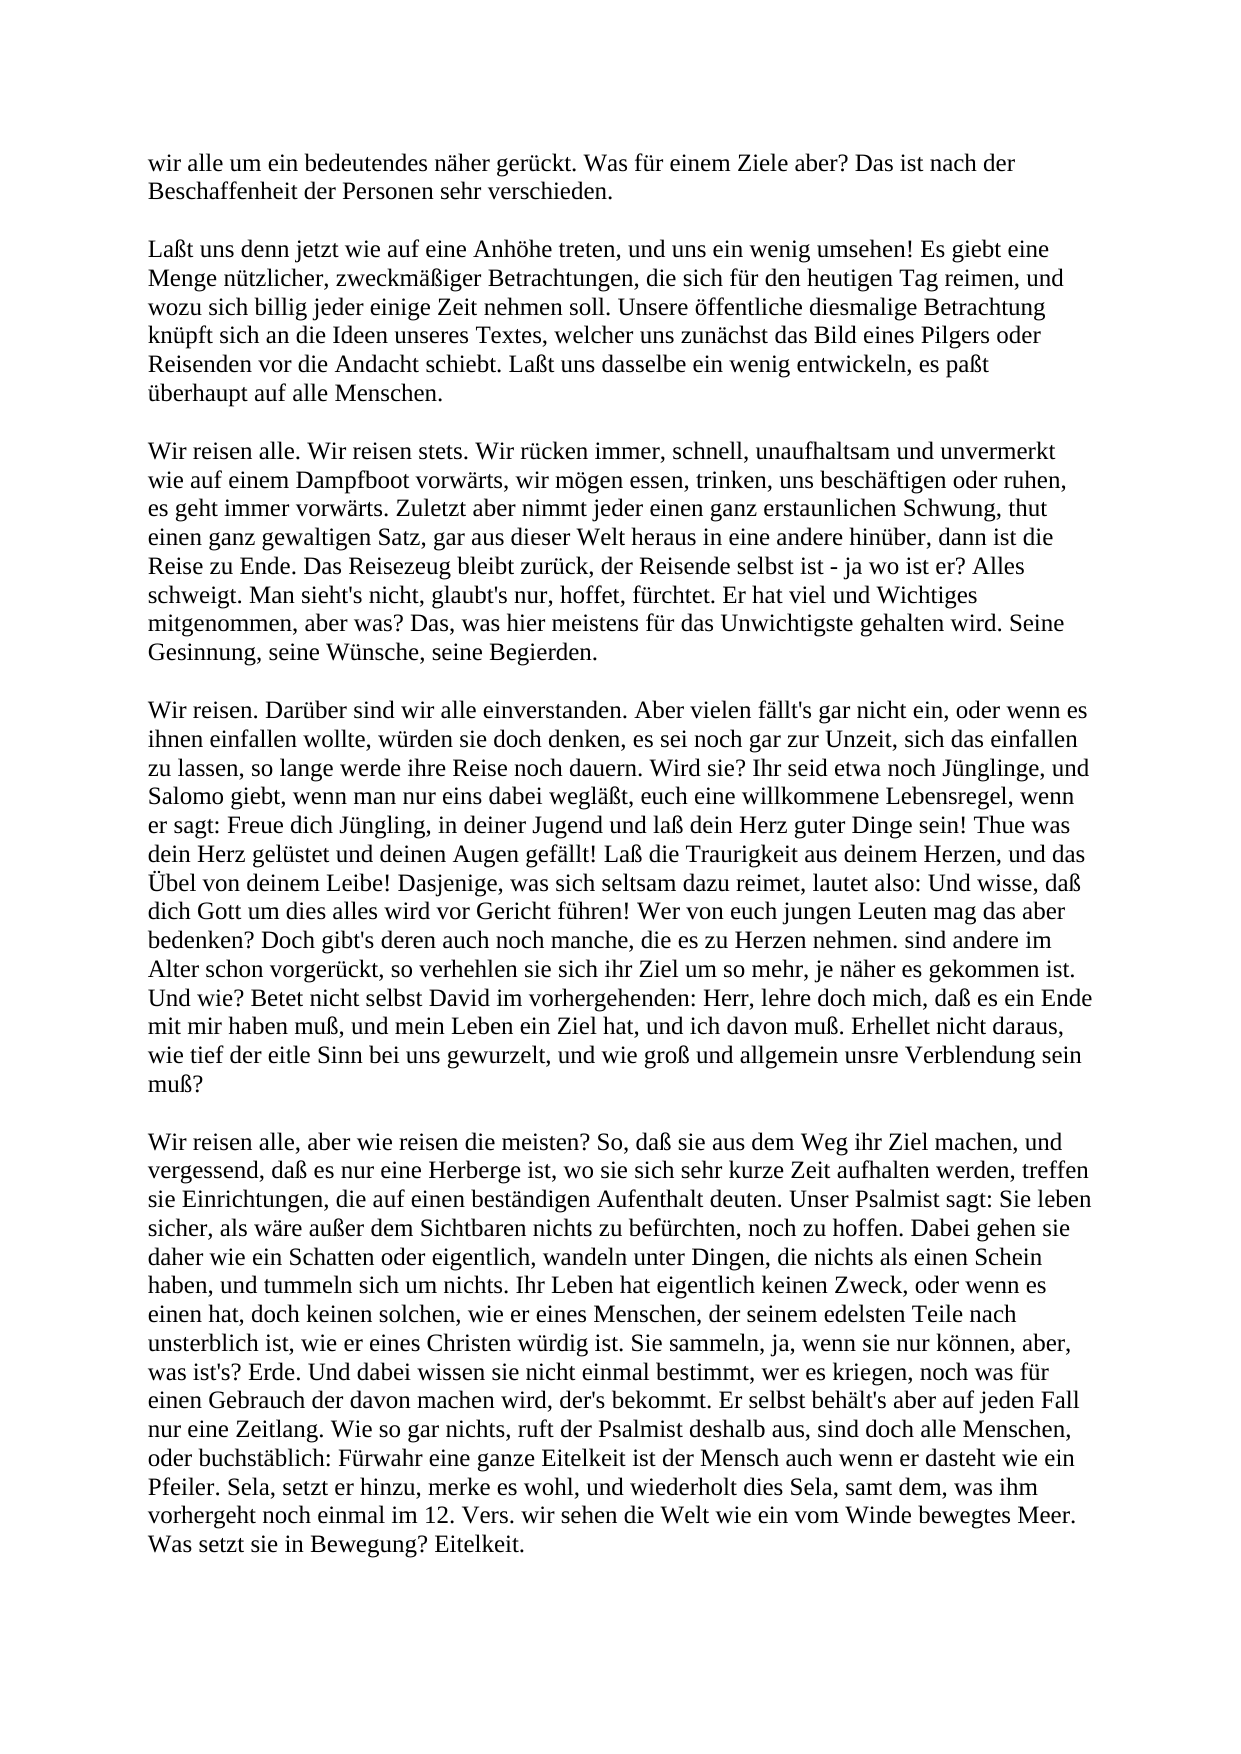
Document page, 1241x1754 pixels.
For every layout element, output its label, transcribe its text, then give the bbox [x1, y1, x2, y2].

text Wir reisen alle. Wir reisen stets. Wir rücken immer, schnell, unaufhaltsam und unvermerkt wie auf einem Dampfboot vorwärts, wir mögen essen, trinken, uns beschäftigen oder ruhen, es geht immer vorwärts. Zuletzt aber nimmt jeder einen ganz erstaunlichen Schwung, thut einen ganz gewaltigen Satz, gar aus dieser Welt heraus in eine andere hinüber, dann ist die Reise zu Ende. Das Reisezeug bleibt zurück, der Reisende selbst ist - ja wo ist er? Alles schweigt. Man sieht's nicht, glaubt's nur, hoffet, fürchtet. Er hat viel und Wichtiges mitgenommen, aber was? Das, was hier meistens für das Unwichtigste gehalten wird. Seine Gesinnung, seine Wünsche, seine Begierden. [148, 436, 1093, 666]
text Laßt uns denn jetzt wie auf eine Anhöhe treten, und uns ein wenig umsehen! Es giebt eine Menge nützlicher, zweckmäßiger Betrachtungen, die sich für den heutigen Tag reimen, und wozu sich billig jeder einige Zeit nehmen soll. Unsere öffentliche diesmalige Betrachtung knüpft sich an die Ideen unseres Textes, welcher uns zunächst das Bild eines Pilgers oder Reisenden vor die Andacht schiebt. Laßt uns dasselbe ein wenig entwickeln, es paßt überhaupt auf alle Menschen. [148, 234, 1093, 407]
text Wir reisen. Darüber sind wir alle einverstanden. Aber vielen fällt's gar nicht ein, oder wenn es ihnen einfallen wollte, würden sie doch denken, es sei noch gar zur Unzeit, sich das einfallen zu lassen, so lange werde ihre Reise noch dauern. Wird sie? Ihr seid etwa noch Jünglinge, und Salomo giebt, wenn man nur eins dabei wegläßt, euch eine willkommene Lebensregel, wenn er sagt: Freue dich Jüngling, in deiner Jugend und laß dein Herz guter Dinge sein! Thue was dein Herz gelüstet und deinen Augen gefällt! Laß die Traurigkeit aus deinem Herzen, und das Übel von deinem Leibe! Dasjenige, was sich seltsam dazu reimet, lautet also: Und wisse, daß dich Gott um dies alles wird vor Gericht führen! Wer von euch jungen Leuten mag das aber bedenken? Doch gibt's deren auch noch manche, die es zu Herzen nehmen. sind andere im Alter schon vorgerückt, so verhehlen sie sich ihr Ziel um so mehr, je näher es gekommen ist. Und wie? Betet nicht selbst David im vorhergehenden: Herr, lehre doch mich, daß es ein Ende mit mir haben muß, und mein Leben ein Ziel hat, und ich davon muß. Erhellet nicht daraus, wie tief der eitle Sinn bei uns gewurzelt, und wie groß und allgemein unsre Verblendung sein muß? [148, 695, 1093, 1098]
text wir alle um ein bedeutendes näher gerückt. Was für einem Ziele aber? Das ist nach der Beschaffenheit der Personen sehr verschieden. [148, 148, 1093, 205]
text Wir reisen alle, aber wie reisen die meisten? So, daß sie aus dem Weg ihr Ziel machen, und vergessend, daß es nur eine Herberge ist, wo sie sich sehr kurze Zeit aufhalten werden, treffen sie Einrichtungen, die auf einen beständigen Aufenthalt deuten. Unser Psalmist sagt: Sie leben sicher, als wäre außer dem Sichtbaren nichts zu befürchten, noch zu hoffen. Dabei gehen sie daher wie ein Schatten oder eigentlich, wandeln unter Dingen, die nichts als einen Schein haben, und tummeln sich um nichts. Ihr Leben hat eigentlich keinen Zweck, oder wenn es einen hat, doch keinen solchen, wie er eines Menschen, der seinem edelsten Teile nach unsterblich ist, wie er eines Christen würdig ist. Sie sammeln, ja, wenn sie nur können, aber, was ist's? Erde. Und dabei wissen sie nicht einmal bestimmt, wer es kriegen, noch was für einen Gebrauch der davon machen wird, der's bekommt. Er selbst behält's aber auf jeden Fall nur eine Zeitlang. Wie so gar nichts, ruft der Psalmist deshalb aus, sind doch alle Menschen, oder buchstäblich: Fürwahr eine ganze Eitelkeit ist der Mensch auch wenn er dasteht wie ein Pfeiler. Sela, setzt er hinzu, merke es wohl, und wiederholt dies Sela, samt dem, was ihm vorhergeht noch einmal im 12. Vers. wir sehen die Welt wie ein vom Winde bewegtes Meer. Was setzt sie in Bewegung? Eitelkeit. [148, 1127, 1093, 1558]
